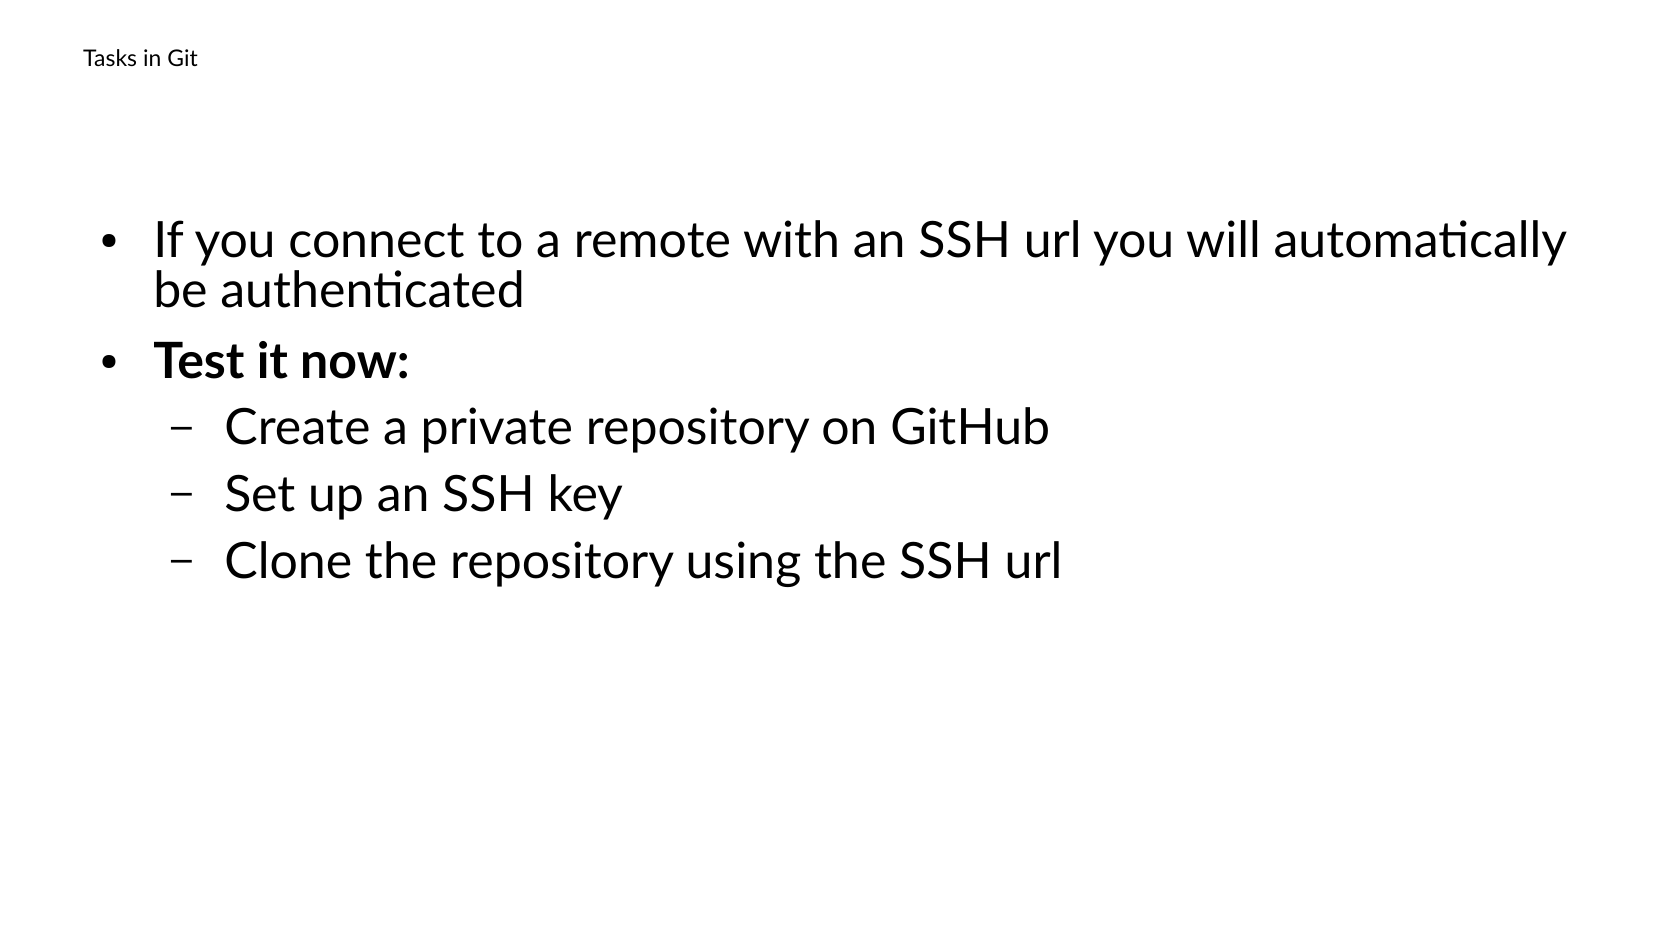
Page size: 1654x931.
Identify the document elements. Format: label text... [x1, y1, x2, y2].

title Tasks in Git [83, 0, 1571, 119]
list If you connect to a remote with an SSH url you will automatically be authenticated Test it now: Create a private repository on GitHub Set up an SSH key Clone the repository using the SSH url [82, 217, 1571, 839]
